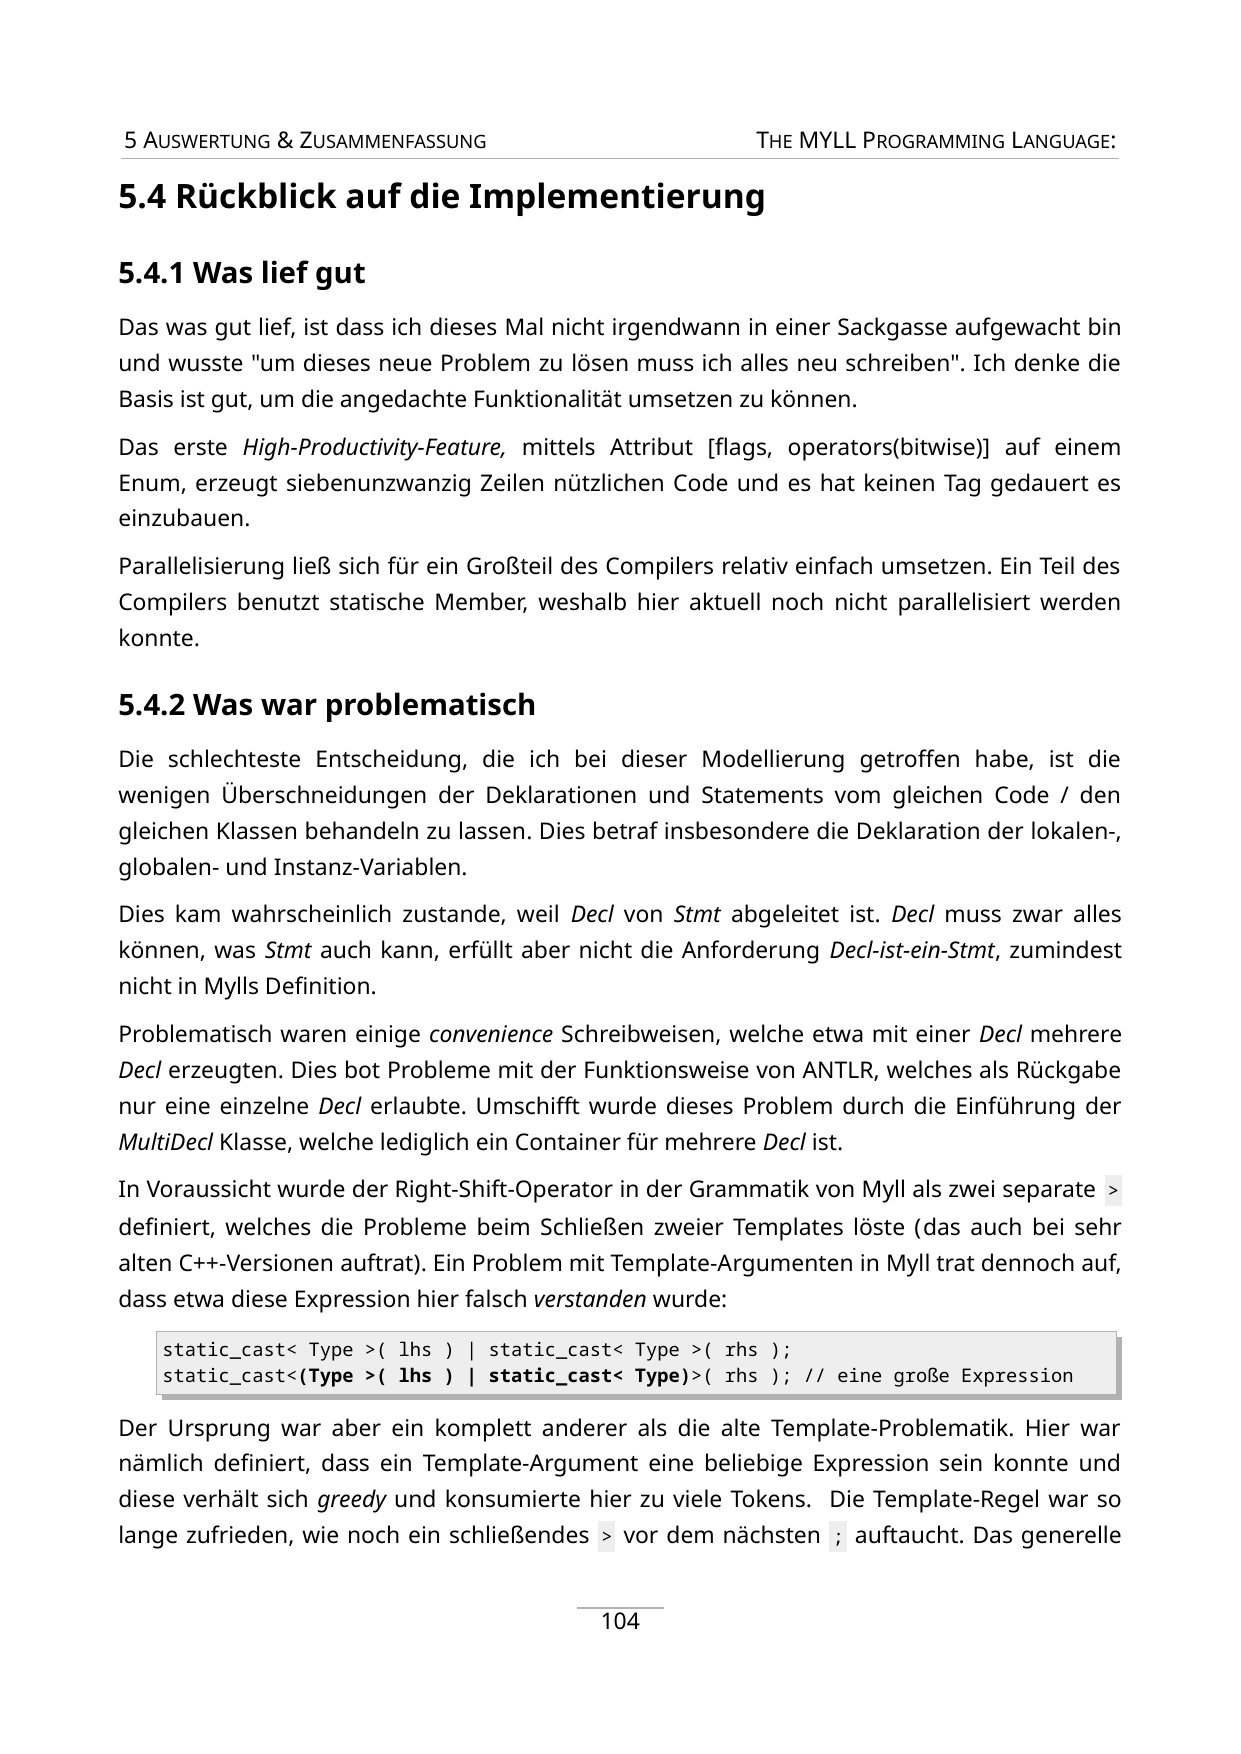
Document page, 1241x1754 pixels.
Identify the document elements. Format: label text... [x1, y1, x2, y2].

text Das was gut lief, ist dass ich dieses Mal nicht irgendwann in einer Sackgasse aufgewacht bin und wusste "um dieses neue Problem zu lösen muss ich alles neu schreiben". Ich denke die Basis ist gut, um die angedachte Funktionalität umsetzen zu können. [118, 311, 1122, 414]
text Problematisch waren einige convenience Schreibweisen, welche etwa mit einer Decl mehrere Decl erzeugten. Dies bot Probleme mit der Funktionsweise von ANTLR, welches als Rückgabe nur eine einzelne Decl erlaubte. Umschifft wurde dieses Problem durch die Einführung der MultiDecl Klasse, welche lediglich ein Container für mehrere Decl ist. [118, 1018, 1122, 1157]
text Das erste High-Productivity-Feature, mittels Attribut [flags, operators(bitwise)] auf einem Enum, erzeugt siebenunzwanzig Zeilen nützlichen Code und es hat keinen Tag gedauert es einzubauen. [118, 431, 1122, 534]
text Parallelisierung ließ sich für ein Großteil des Compilers relativ einfach umsetzen. Ein Teil des Compilers benutzt statische Member, weshalb hier aktuell noch nicht parallelisiert werden konnte. [118, 550, 1122, 653]
text Dies kam wahrscheinlich zustande, weil Decl von Stmt abgeleitet ist. Decl muss zwar alles können, was Stmt auch kann, erfüllt aber nicht die Anforderung Decl-ist-ein-Stmt, zumindest nicht in Mylls Definition. [118, 898, 1122, 1001]
text static_cast< Type >( lhs ) | static_cast< Type >( rhs ); static_cast<(Type >( lhs ) | static_cast< Type)>( rhs ); // eine große Expression [157, 1332, 1116, 1394]
subtitle Was lief gut [118, 252, 1122, 292]
subtitle Rückblick auf die Implementierung [118, 173, 1122, 219]
subtitle Was war problematisch [118, 684, 1122, 724]
text In Voraussicht wurde der Right-Shift-Operator in der Grammatik von Myll als zwei separate > definiert, welches die Probleme beim Schließen zweier Templates löste (das auch bei sehr alten C++-Versionen auftrat). Ein Problem mit Template-Argumenten in Myll trat dennoch auf, dass etwa diese Expression hier falsch verstanden wurde: [118, 1173, 1122, 1314]
text Der Ursprung war aber ein komplett anderer als die alte Template-Problematik. Hier war nämlich definiert, dass ein Template-Argument eine beliebige Expression sein konnte und diese verhält sich greedy und konsumierte hier zu viele Tokens. Die Template-Regel war so lange zufrieden, wie noch ein schließendes > vor dem nächsten ; auftaucht. Das generelle [118, 1411, 1122, 1552]
text Die schlechteste Entscheidung, die ich bei dieser Modellierung getroffen habe, ist die wenigen Überschneidungen der Deklarationen und Statements vom gleichen Code / den gleichen Klassen behandeln zu lassen. Dies betraf insbesondere die Deklaration der lokalen-, globalen- und Instanz-Variablen. [118, 743, 1122, 882]
